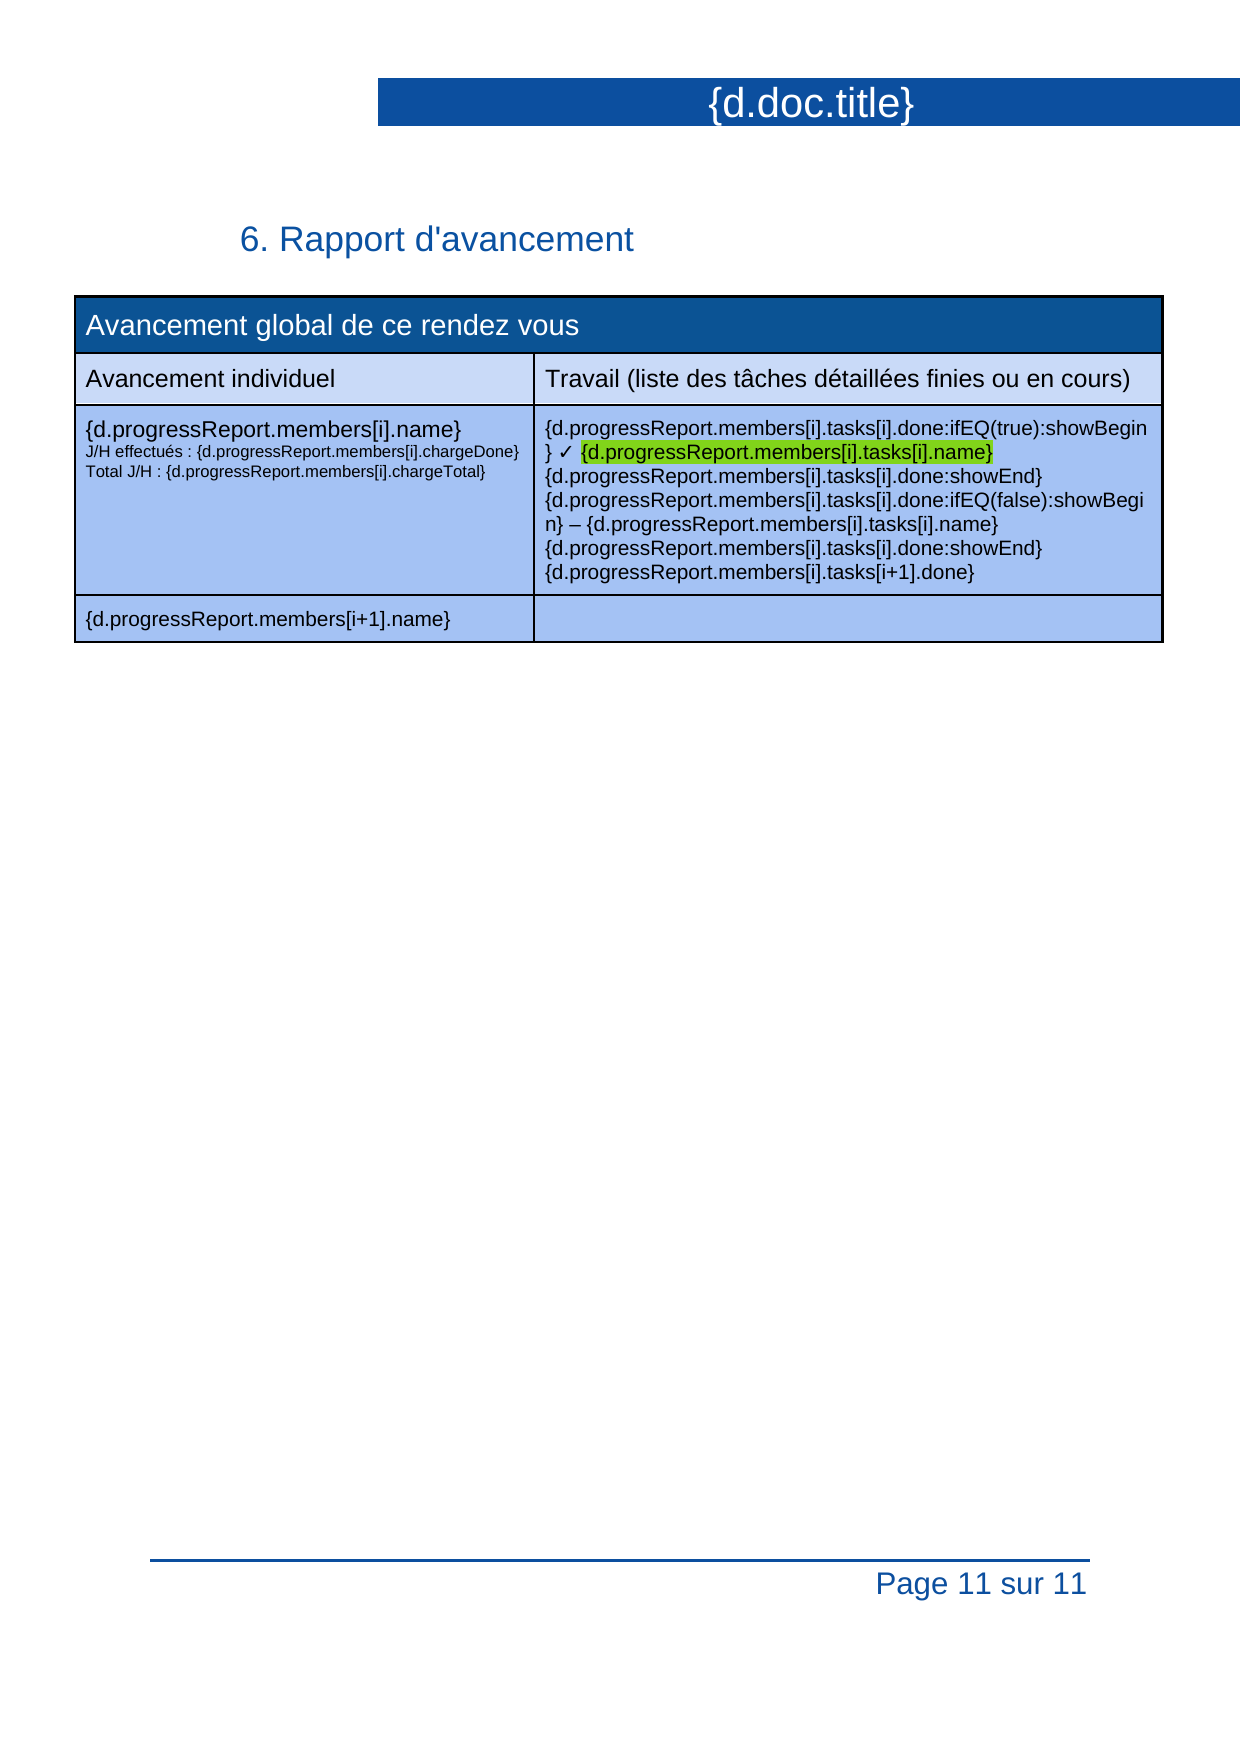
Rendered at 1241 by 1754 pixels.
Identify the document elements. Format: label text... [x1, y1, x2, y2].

table_cell Travail (liste des tâches détaillées finies ou en cours) [535, 354, 1161, 403]
table_cell [535, 596, 1161, 641]
table_header Avancement global de ce rendez vous [76, 298, 1161, 352]
table_cell {d.progressReport.members[i+1].name} [76, 596, 533, 641]
subtitle 6. Rapport d'avancement [239, 218, 1090, 259]
table_cell {d.progressReport.members[i].name} J/H effectués : {d.progressReport.members[i].chargeDone} Total J/H : {d.progressReport.members[i].chargeTotal} [76, 406, 533, 594]
table_cell Avancement individuel [76, 354, 533, 403]
table_cell {d.progressReport.members[i].tasks[i].done:ifEQ(true):showBegin} ✓ {d.progressReport.members[i].tasks[i].name}{d.progressReport.members[i].tasks[i].done:showEnd}{d.progressReport.members[i].tasks[i].done:ifEQ(false):showBegin} – {d.progressReport.members[i].tasks[i].name}{d.progressReport.members[i].tasks[i].done:showEnd} {d.progressReport.members[i].tasks[i+1].done} [535, 406, 1161, 594]
